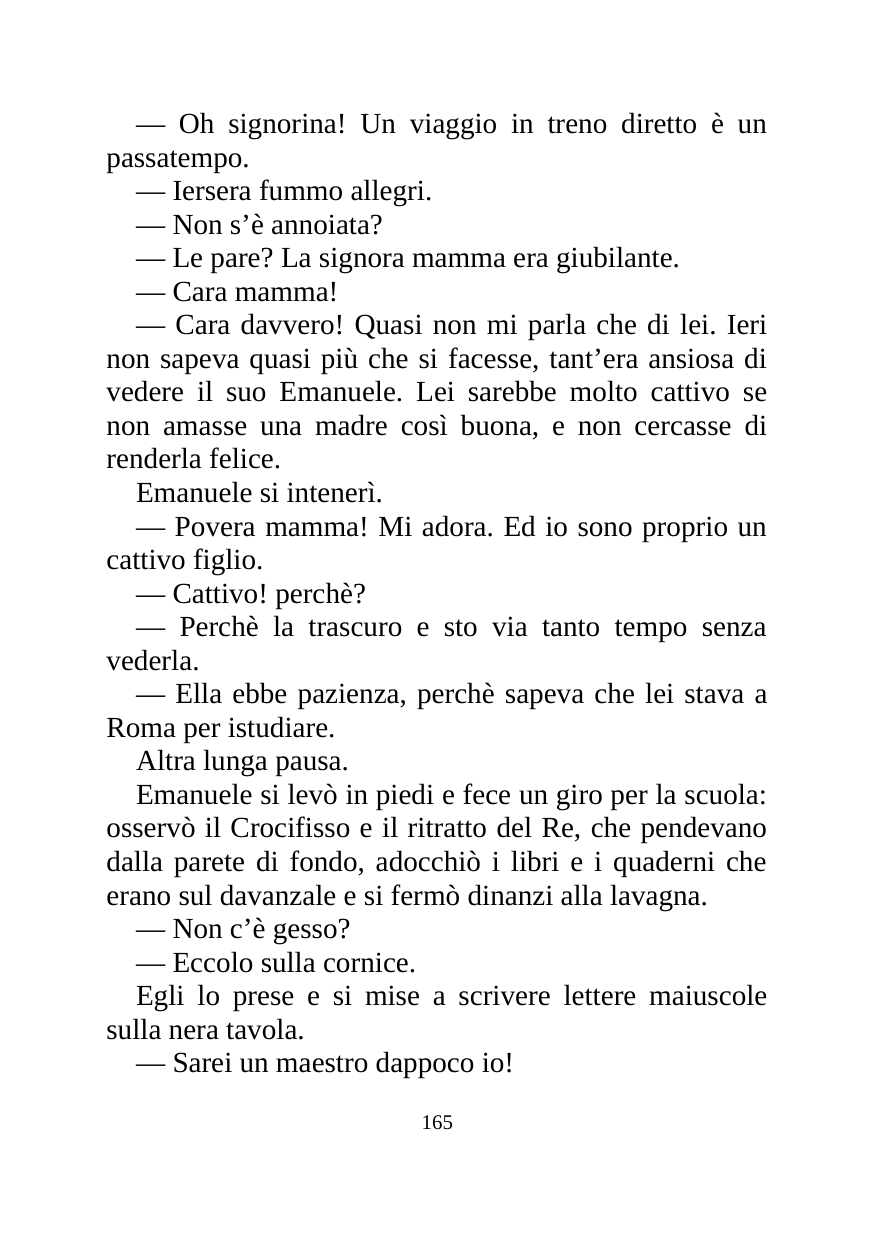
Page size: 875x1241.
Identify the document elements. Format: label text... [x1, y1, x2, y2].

text — Cara mamma! [106, 274, 768, 307]
text — Iersera fummo allegri. [106, 173, 768, 207]
text — Cattivo! perchè? [106, 576, 768, 609]
text Egli lo prese e si mise a scrivere lettere maiuscole sulla nera tavola. [106, 978, 768, 1045]
text — Sarei un maestro dappoco io! [106, 1045, 768, 1079]
text — Cara davvero! Quasi non mi parla che di lei. Ieri non sapeva quasi più che si facesse, tant’era ansiosa di vedere il suo Emanuele. Lei sarebbe molto cattivo se non amasse una madre così buona, e non cercasse di renderla felice. [106, 307, 768, 475]
text — Le pare? La signora mamma era giubilante. [106, 240, 768, 274]
text — Oh signorina! Un viaggio in treno diretto è un passatempo. [106, 106, 768, 173]
text — Non c’è gesso? [106, 911, 768, 945]
text — Perchè la trascuro e sto via tanto tempo senza vederla. [106, 609, 768, 676]
text — Non s’è annoiata? [106, 207, 768, 240]
text Altra lunga pausa. [106, 743, 768, 777]
text Emanuele si intenerì. [106, 475, 768, 509]
text Emanuele si levò in piedi e fece un giro per la scuola: osservò il Crocifisso e il ritratto del Re, che pendevano dalla parete di fondo, adocchiò i libri e i quaderni che erano sul davanzale e si fermò dinanzi alla lavagna. [106, 777, 768, 911]
text — Eccolo sulla cornice. [106, 945, 768, 978]
text — Ella ebbe pazienza, perchè sapeva che lei stava a Roma per istudiare. [106, 676, 768, 743]
text — Povera mamma! Mi adora. Ed io sono proprio un cattivo figlio. [106, 509, 768, 576]
